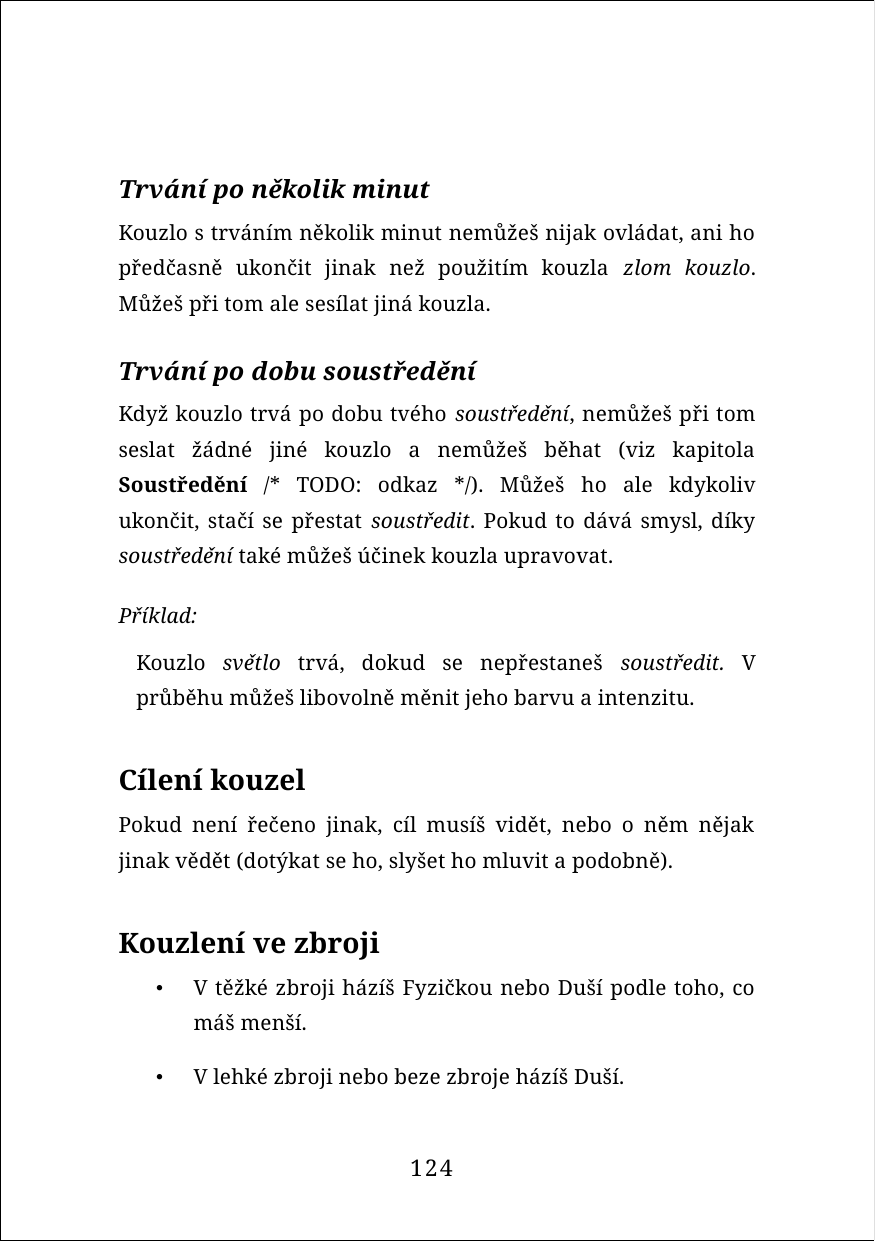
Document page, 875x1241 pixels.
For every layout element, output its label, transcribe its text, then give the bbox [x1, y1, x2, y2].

subtitle Kouzlení ve zbroji [118, 923, 756, 961]
list V těžké zbroji házíš Fyzičkou nebo Duší podle toho, co máš menší. [156, 973, 756, 1037]
subtitle Trvání po dobu soustředění [118, 354, 756, 388]
subtitle Cílení kouzel [118, 760, 756, 799]
text Příklad: [118, 601, 756, 629]
list V lehké zbroji nebo beze zbroje házíš Duší. [156, 1062, 756, 1090]
subtitle Trvání po několik minut [118, 172, 756, 206]
text Kouzlo s trváním několik minut nemůžeš nijak ovládat, ani ho předčasně ukončit jinak než použitím kouzla zlom kouzlo. Můžeš při tom ale sesílat jiná kouzla. [118, 218, 756, 317]
text Kouzlo světlo trvá, dokud se nepřestaneš soustředit. V průběhu můžeš libovolně měnit jeho barvu a intenzitu. [136, 648, 756, 712]
text Když kouzlo trvá po dobu tvého soustředění, nemůžeš při tom seslat žádné jiné kouzlo a nemůžeš běhat (viz kapitola Soustředění /* TODO: odkaz */). Můžeš ho ale kdykoliv ukončit, stačí se přestat soustředit. Pokud to dává smysl, díky soustředění také můžeš účinek kouzla upravovat. [118, 399, 756, 570]
text Pokud není řečeno jinak, cíl musíš vidět, nebo o něm nějak jinak vědět (dotýkat se ho, slyšet ho mluvit a podobně). [118, 811, 756, 874]
